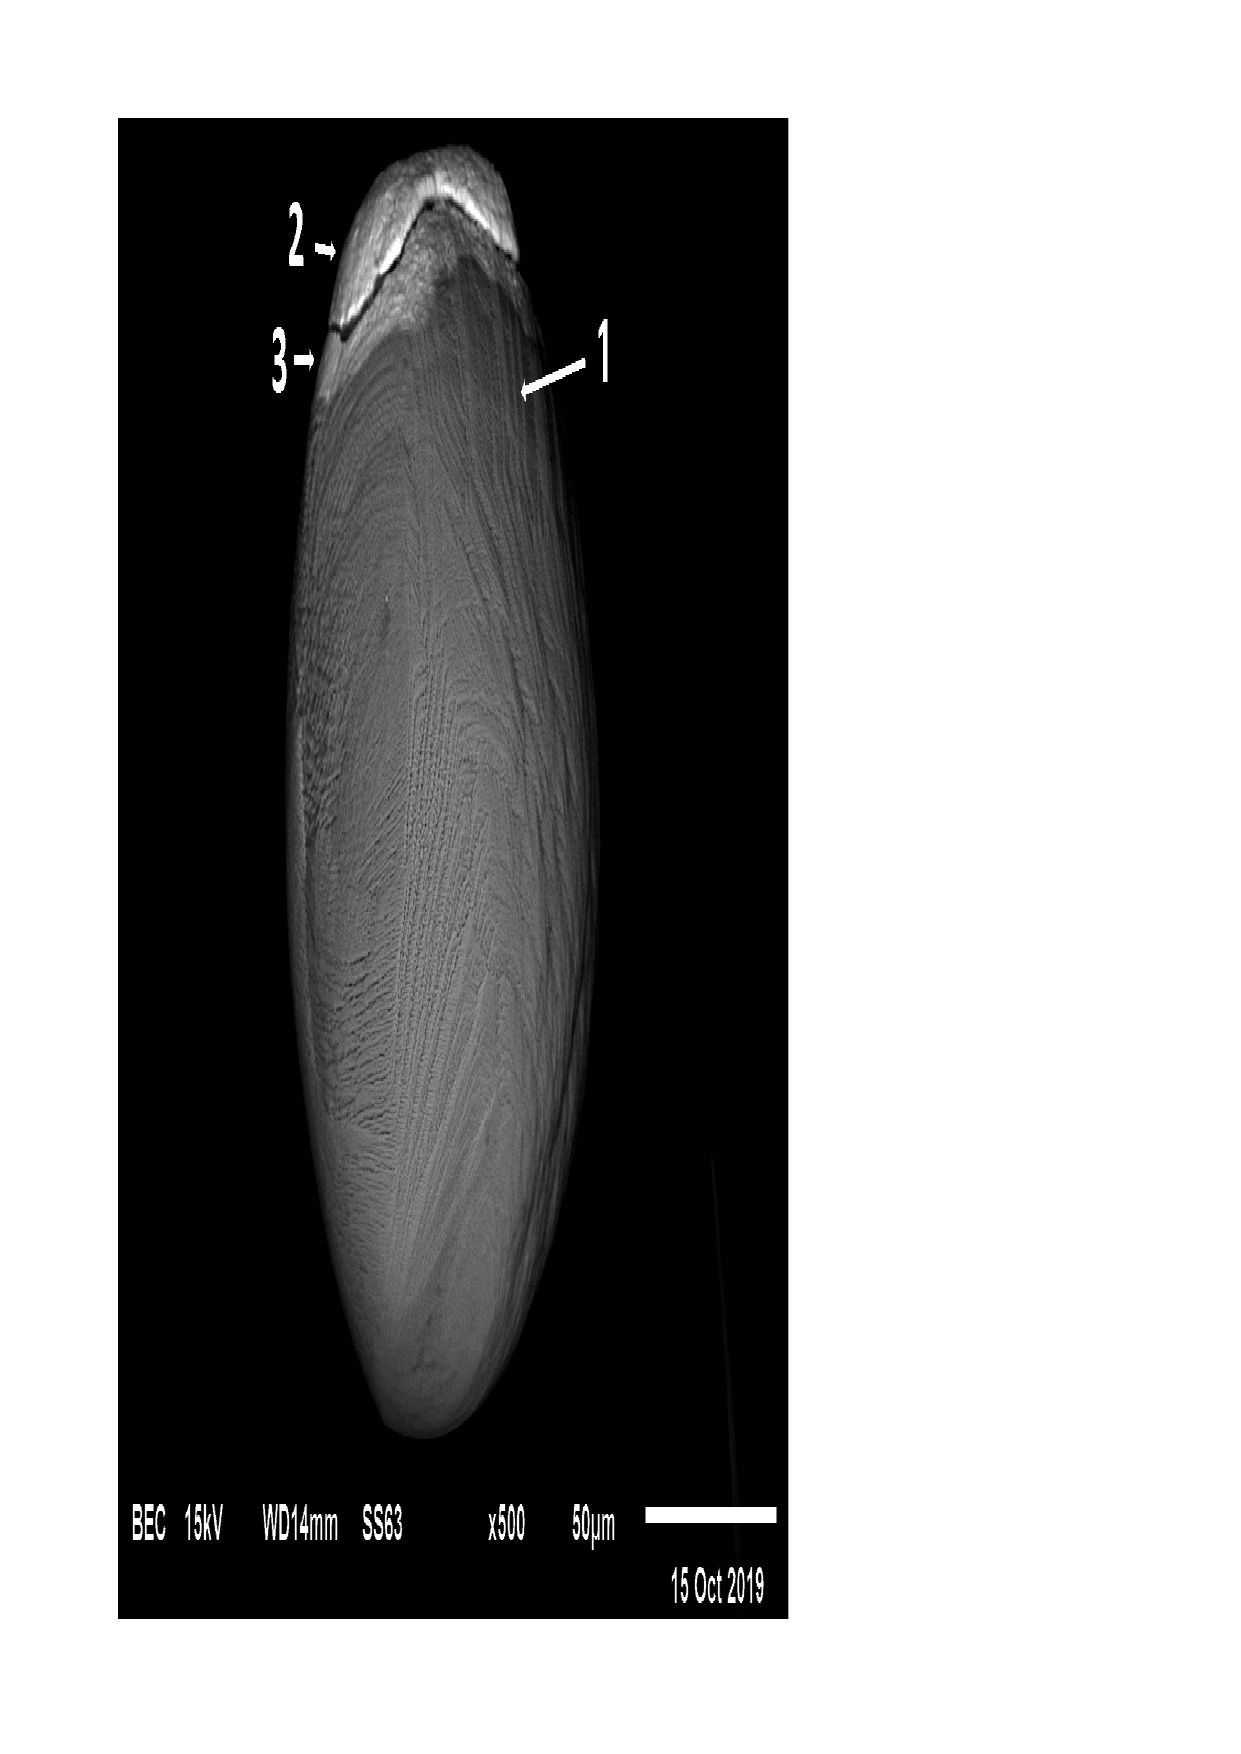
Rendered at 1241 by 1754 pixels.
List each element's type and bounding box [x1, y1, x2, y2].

picture [118, 118, 789, 1619]
